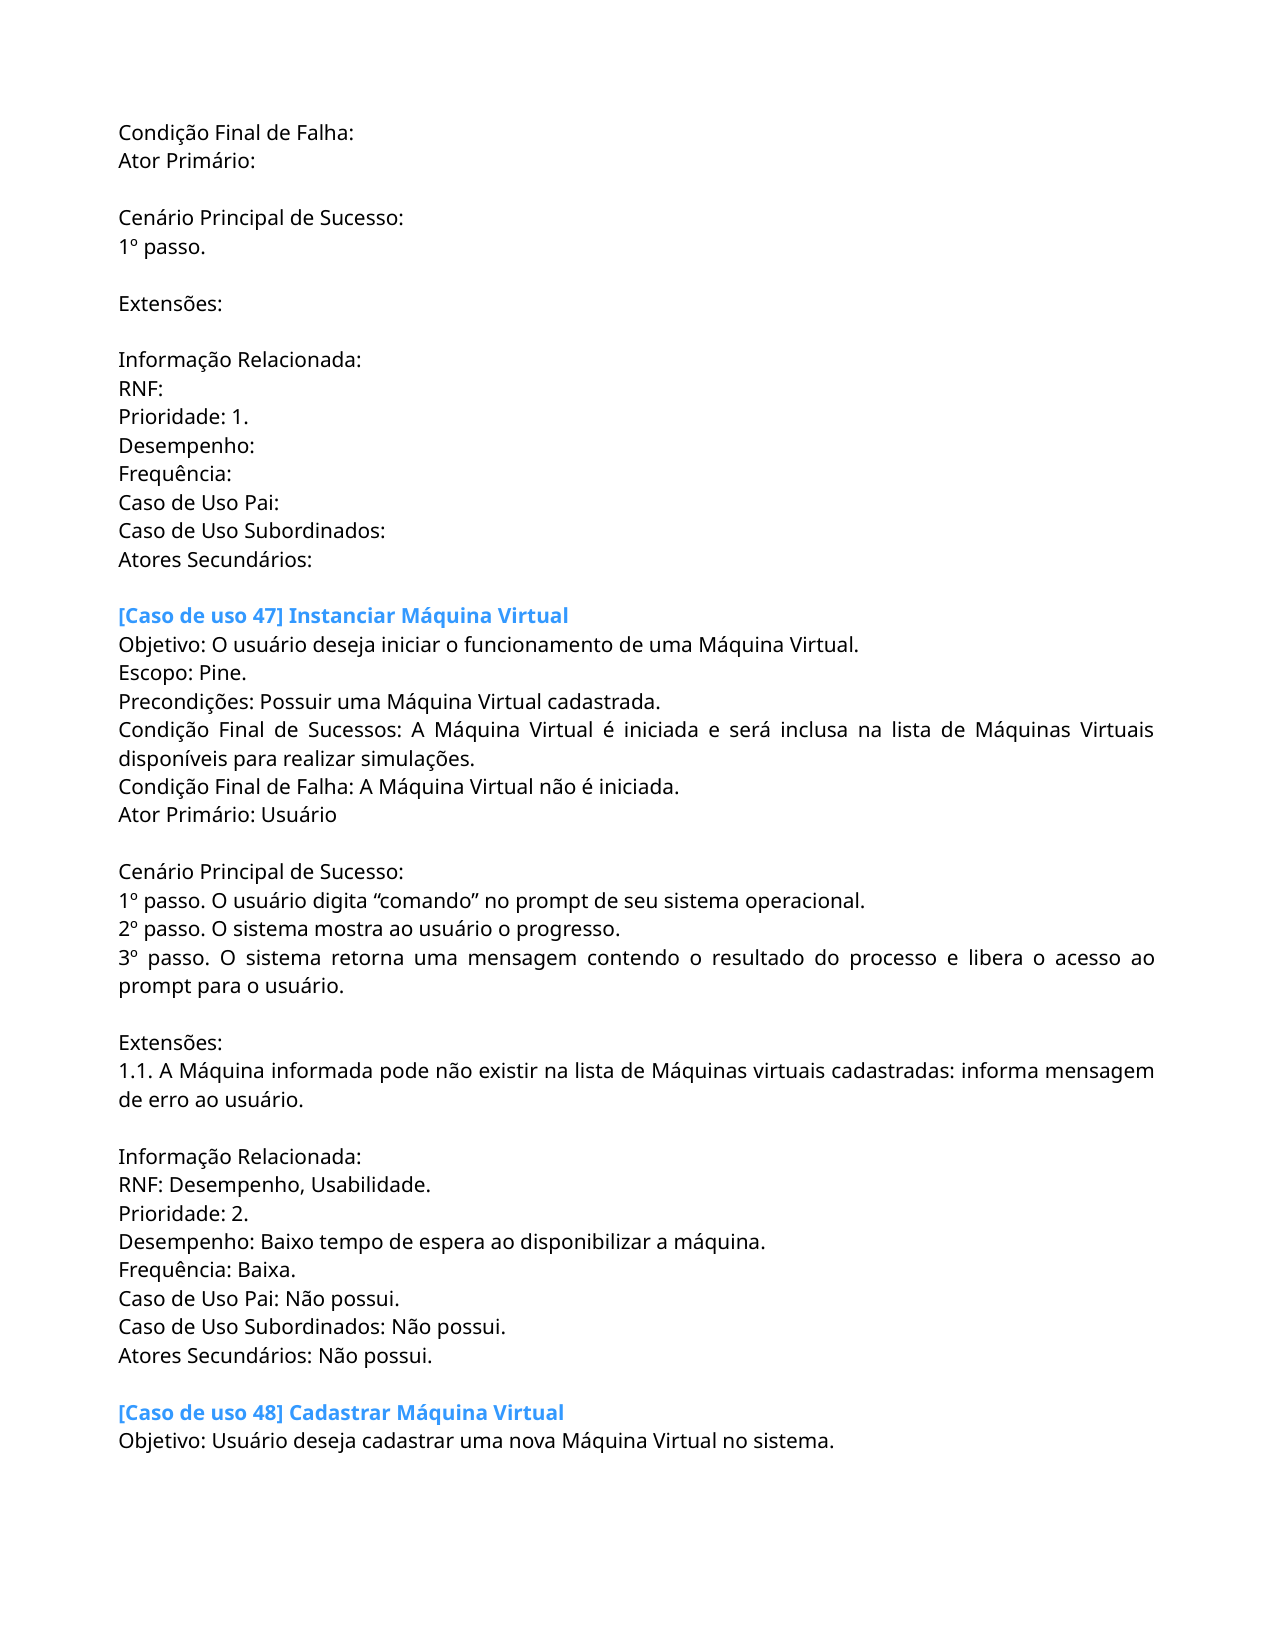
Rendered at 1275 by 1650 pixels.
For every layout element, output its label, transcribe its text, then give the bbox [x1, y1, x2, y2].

text Objetivo: O usuário deseja iniciar o funcionamento de uma Máquina Virtual. [118, 630, 1157, 658]
text 2º passo. O sistema mostra ao usuário o progresso. [118, 914, 1157, 943]
text Ator Primário: Usuário [118, 801, 1157, 829]
text Informação Relacionada: [118, 1142, 1157, 1170]
text [Caso de uso 47] Instanciar Máquina Virtual [118, 602, 1157, 630]
text Extensões: [118, 289, 1157, 317]
text 1º passo. [118, 232, 1157, 260]
text Ator Primário: [118, 147, 1157, 175]
text Escopo: Pine. [118, 658, 1157, 687]
text Objetivo: Usuário deseja cadastrar uma nova Máquina Virtual no sistema. [118, 1426, 1157, 1455]
text Precondições: Possuir uma Máquina Virtual cadastrada. [118, 687, 1157, 715]
text Caso de Uso Pai: [118, 488, 1157, 516]
text Condição Final de Falha: A Máquina Virtual não é iniciada. [118, 772, 1157, 801]
text 3º passo. O sistema retorna uma mensagem contendo o resultado do processo e libera o acesso ao prompt para o usuário. [118, 943, 1157, 1000]
text Caso de Uso Subordinados: Não possui. [118, 1312, 1157, 1341]
text [Caso de uso 48] Cadastrar Máquina Virtual [118, 1398, 1157, 1426]
text Extensões: [118, 1028, 1157, 1057]
text Prioridade: 2. [118, 1199, 1157, 1227]
text Cenário Principal de Sucesso: [118, 203, 1157, 232]
text RNF: Desempenho, Usabilidade. [118, 1170, 1157, 1199]
text Atores Secundários: [118, 545, 1157, 573]
text 1º passo. O usuário digita “comando” no prompt de seu sistema operacional. [118, 886, 1157, 914]
text Atores Secundários: Não possui. [118, 1341, 1157, 1369]
text Condição Final de Falha: [118, 118, 1157, 147]
text Desempenho: [118, 431, 1157, 459]
text Frequência: Baixa. [118, 1256, 1157, 1284]
text Desempenho: Baixo tempo de espera ao disponibilizar a máquina. [118, 1227, 1157, 1256]
text Frequência: [118, 459, 1157, 488]
text Informação Relacionada: [118, 346, 1157, 374]
text Caso de Uso Pai: Não possui. [118, 1284, 1157, 1312]
text 1.1. A Máquina informada pode não existir na lista de Máquinas virtuais cadastradas: informa mensagem de erro ao usuário. [118, 1057, 1157, 1113]
text Condição Final de Sucessos: A Máquina Virtual é iniciada e será inclusa na lista de Máquinas Virtuais disponíveis para realizar simulações. [118, 715, 1157, 772]
text Prioridade: 1. [118, 402, 1157, 431]
text Caso de Uso Subordinados: [118, 516, 1157, 545]
text RNF: [118, 374, 1157, 402]
text Cenário Principal de Sucesso: [118, 857, 1157, 886]
